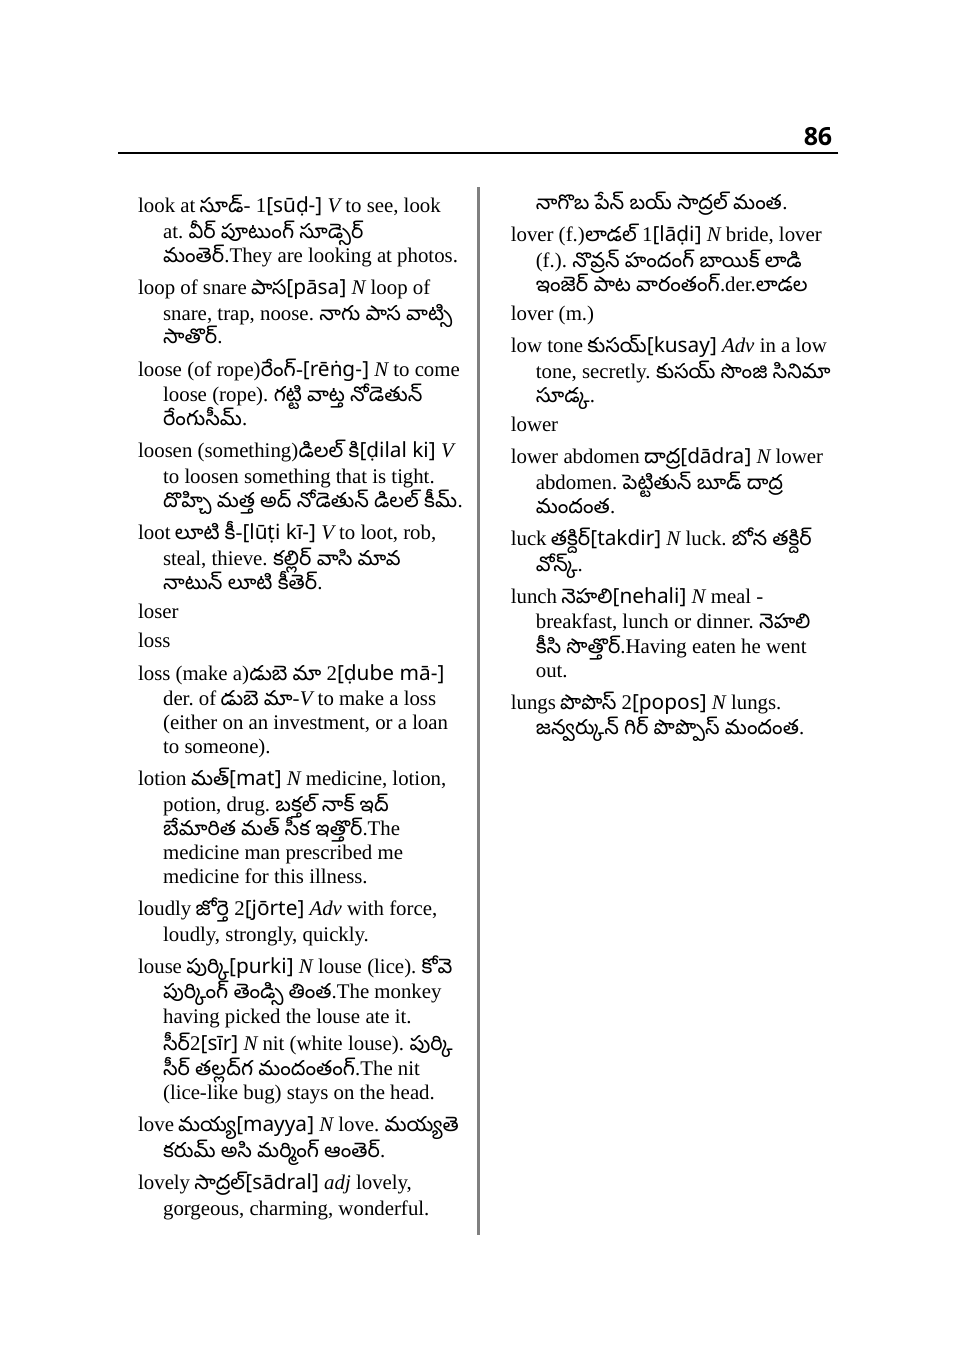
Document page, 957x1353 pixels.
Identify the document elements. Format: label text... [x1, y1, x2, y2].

text loss (make a)డుబె మా 2[ḍube mā-] der. ofడుబె మా-V to make a loss (either on an investment, or a loan to someone). [119, 654, 465, 760]
text louseపుర్కి[purki] N louse (lice). కోవె పుర్కింగ్ తెండ్సి తింత.The monkey having picked the louse ate it. సీర్2[sīr] N nit (white louse). పుర్కి సీర్ తల్లద్‌గ మందంతంగ్.The nit (lice-like bug) stays on the head. [119, 948, 465, 1106]
text loose (of rope)రేంగ్-[rēṅg-] N to come loose (rope). గట్టి వాట్త నోడెతున్ రేంగుసీమ్. [119, 351, 465, 432]
text lovelyసాద్రల్[sādral] adj lovely, gorgeous, charming, wonderful. [119, 1164, 465, 1224]
text lootలూటి కీ-[lūṭi kī-] V to loot, rob, steal, thieve. కల్లిర్ వాసి మావ నాటున్ లూటి కీతెర్. [119, 514, 465, 596]
text look atసూడ్- 1[sūḍ-] V to see, look at. వీర్ పూటుంగ్ సూడ్సెర్ మంతెర్.They are looking at photos. [119, 188, 465, 269]
text luckతక్దిర్[takdir] N luck. బోన తక్దిర్ వోన్క్. [492, 520, 837, 578]
text lover (f.)లాడల్ 1[lāḍi] N bride, lover (f.). నొవ్రన్ హందంగ్ బాయిక్ లాడి ఇంజెర్ పాట వారంతంగ్.der.లాడల [492, 216, 837, 298]
text low toneకుసయ్[kusay] Adv in a low tone, secretly. కుసయ్ సొంజి సినిమా సూడ్క. [492, 327, 837, 409]
text నాగొబ పేన్ బయ్ సాద్రల్ మంత. [492, 188, 837, 216]
text loser [119, 596, 465, 625]
text lower abdomenదాద్ర[dādra] N lower abdomen. పెట్టితున్ బూడ్ దాద్ర మందంత. [492, 438, 837, 520]
text loss [119, 625, 465, 654]
text loveమయ్య[mayya] N love. మయ్యతె కరుమ్ అసి మర్మింగ్ ఆంతెర్. [119, 1106, 465, 1164]
text loudlyజోర్తె 2[jōrte] Adv with force, loudly, strongly, quickly. [119, 890, 465, 948]
text loosen (something)డిలల్ కి[ḍilal ki] V to loosen something that is tight. దొహ్చి మత్త అద్ నోడెతున్ డిలల్ కీమ్. [119, 432, 465, 514]
text lotionమత్[mat] N medicine, lotion, potion, drug. బక్తల్ నాక్ ఇద్ బేమారిత మత్ సీక ఇత్తొర్.The medicine man prescribed me medicine for this illness. [119, 760, 465, 890]
text lover (m.) [492, 298, 837, 327]
text lunchనెహలి[nehali] N meal - breakfast, lunch or dinner. నెహలి కీసి సొత్తొర్.Having eaten he went out. [492, 578, 837, 684]
text lower [492, 409, 837, 438]
text lungsపొపొస్ 2[popos] N lungs. జన్వర్కున్ గిర్ పొప్పొస్ మందంత. [492, 684, 837, 743]
text loop of snareపాస[pāsa] N loop of snare, trap, noose. నాగు పాస వాట్సి సాతొర్. [119, 269, 465, 351]
